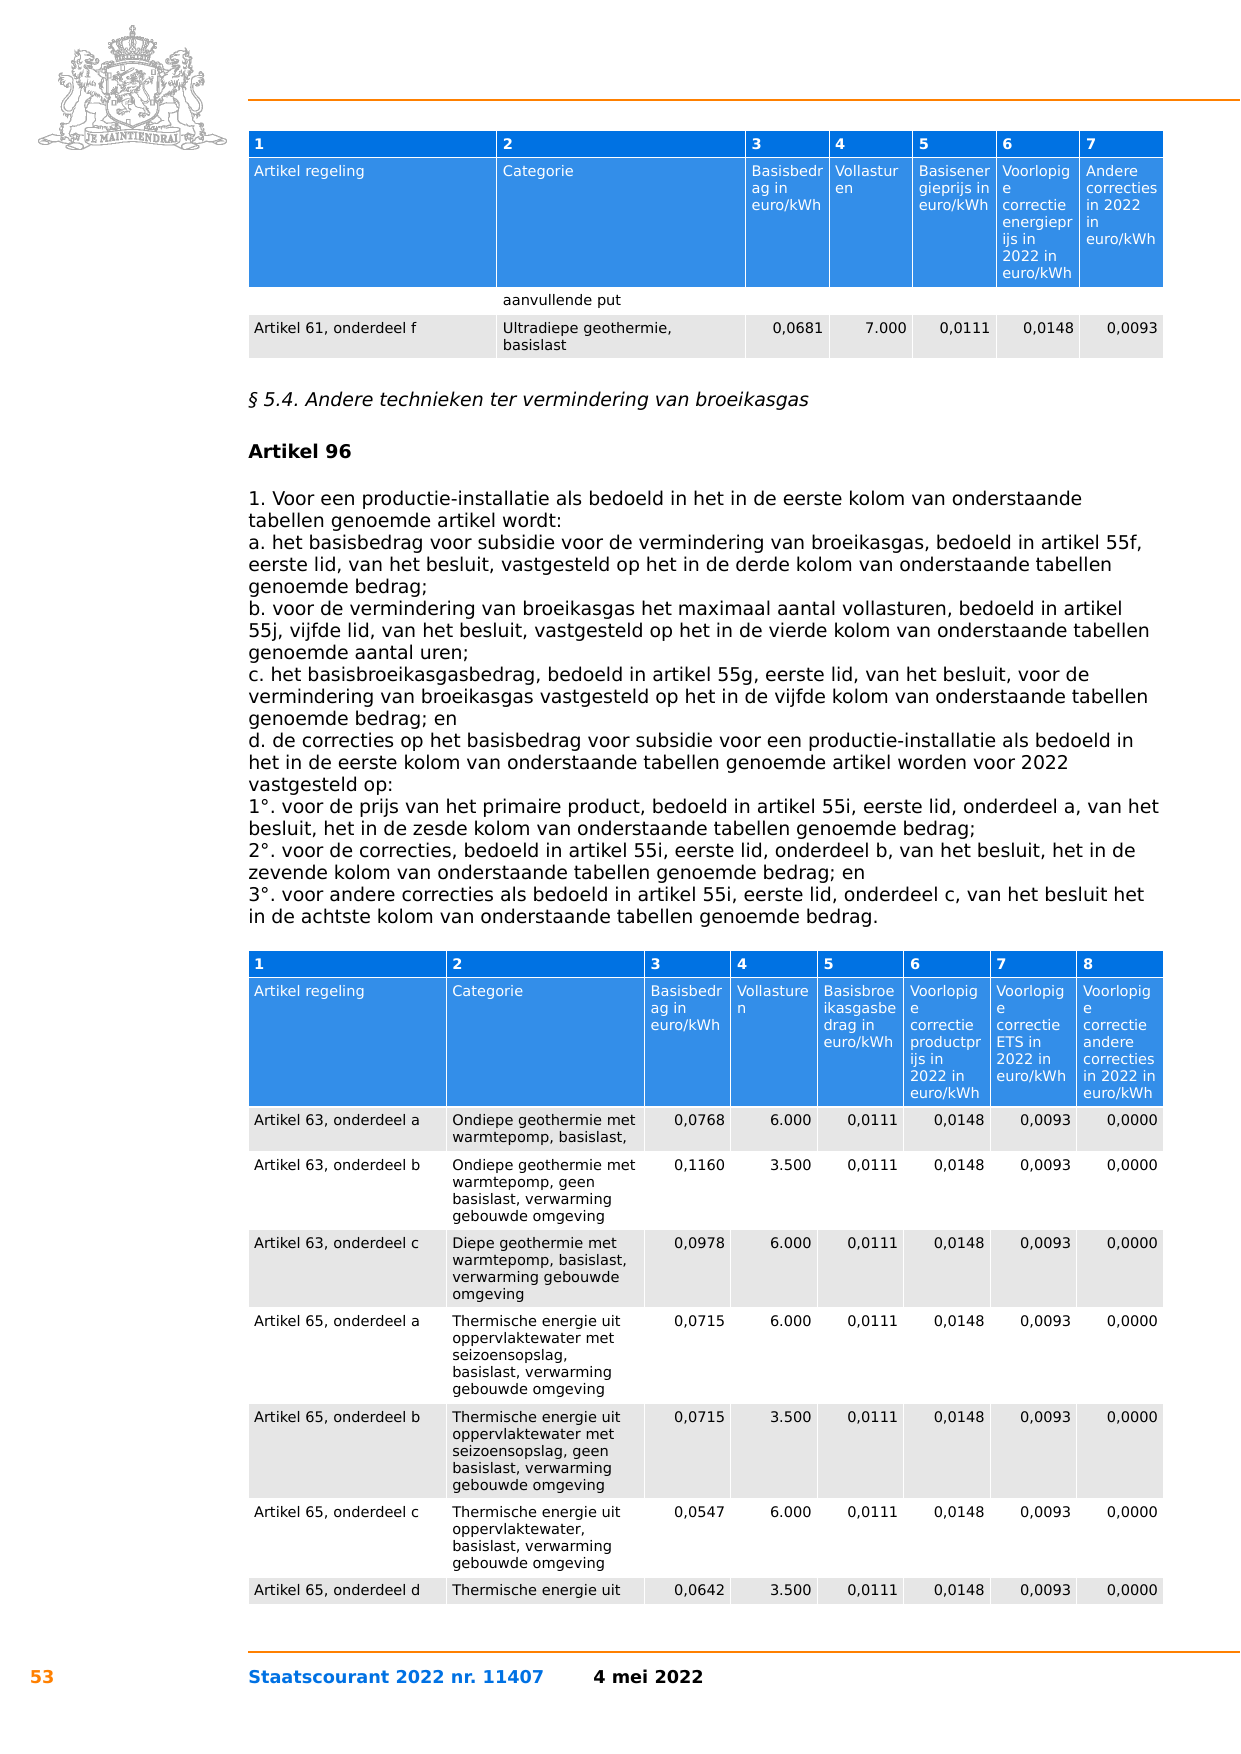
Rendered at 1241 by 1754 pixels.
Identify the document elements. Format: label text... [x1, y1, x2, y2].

table_cell Artikel 63, onderdeel b [249, 1152, 446, 1229]
table_cell 0,0093 [1080, 315, 1163, 358]
subtitle § 5.4. Andere technieken ter vermindering van broeikasgas [248, 389, 1163, 411]
table_header 7 [1080, 131, 1163, 157]
table_cell 6.000 [731, 1499, 817, 1576]
table_cell 0,0547 [645, 1499, 730, 1576]
table_cell 0,0093 [991, 1108, 1076, 1151]
table_cell 0,0000 [1077, 1578, 1163, 1604]
table_cell 0,0768 [645, 1108, 730, 1151]
table_header 3 [746, 131, 829, 157]
table_header 6 [904, 951, 990, 977]
table_header 2 [497, 131, 745, 157]
table_cell [997, 288, 1079, 314]
table_header 3 [645, 951, 730, 977]
table_cell Vollasturen [830, 158, 912, 287]
table_cell [249, 288, 496, 314]
text 2°. voor de correcties, bedoeld in artikel 55i, eerste lid, onderdeel b, van het besluit, het in de zevende kolom van onderstaande tabellen genoemde bedrag; en [248, 840, 1163, 884]
table_cell 0,0715 [645, 1404, 730, 1498]
table_cell Ondiepe geothermie met warmtepomp, geen basislast, verwarming gebouwde omgeving [447, 1152, 644, 1229]
table_cell Basisenergieprijs in euro/kWh [913, 158, 996, 287]
table_cell 0,1160 [645, 1152, 730, 1229]
table_header 1 [249, 951, 446, 977]
table_cell Thermische energie uit [447, 1578, 644, 1604]
table_cell 0,0148 [904, 1404, 990, 1498]
table_cell 0,0000 [1077, 1309, 1163, 1403]
table_cell 0,0715 [645, 1309, 730, 1403]
table_cell Diepe geothermie met warmtepomp, basislast, verwarming gebouwde omgeving [447, 1230, 644, 1307]
table_cell 0,0000 [1077, 1108, 1163, 1151]
table_cell Basisbedrag in euro/kWh [645, 978, 730, 1106]
table_cell Thermische energie uit oppervlaktewater, basislast, verwarming gebouwde omgeving [447, 1499, 644, 1576]
table_cell 6.000 [731, 1108, 817, 1151]
table_cell Thermische energie uit oppervlaktewater met seizoensopslag, basislast, verwarming gebouwde omgeving [447, 1309, 644, 1403]
text 3°. voor andere correcties als bedoeld in artikel 55i, eerste lid, onderdeel c, van het besluit het in de achtste kolom van onderstaande tabellen genoemde bedrag. [248, 884, 1163, 928]
table_cell Voorlopige correctie productprijs in 2022 in euro/kWh [904, 978, 990, 1106]
table_cell Artikel regeling [249, 158, 496, 287]
subtitle Artikel 96 [248, 441, 1163, 463]
table_cell 0,0000 [1077, 1404, 1163, 1498]
text d. de correcties op het basisbedrag voor subsidie voor een productie-installatie als bedoeld in het in de eerste kolom van onderstaande tabellen genoemde artikel worden voor 2022 vastgesteld op: [248, 730, 1163, 796]
table_cell 0,0093 [991, 1578, 1076, 1604]
table_cell Artikel 65, onderdeel d [249, 1578, 446, 1604]
table_cell 3.500 [731, 1578, 817, 1604]
table_header 5 [818, 951, 903, 977]
table_cell 7.000 [830, 315, 912, 358]
table_cell 3.500 [731, 1404, 817, 1498]
table_cell Basisbroeikasgasbedrag in euro/kWh [818, 978, 903, 1106]
table_cell 0,0681 [746, 315, 829, 358]
table_cell 0,0148 [904, 1309, 990, 1403]
text c. het basisbroeikasgasbedrag, bedoeld in artikel 55g, eerste lid, van het besluit, voor de vermindering van broeikasgas vastgesteld op het in de vijfde kolom van onderstaande tabellen genoemde bedrag; en [248, 664, 1163, 730]
table_cell Artikel 65, onderdeel b [249, 1404, 446, 1498]
table_cell [746, 288, 829, 314]
table_cell 0,0111 [818, 1108, 903, 1151]
table_header 6 [997, 131, 1079, 157]
table_cell 0,0148 [904, 1108, 990, 1151]
table_cell 0,0111 [818, 1309, 903, 1403]
table_cell 0,0148 [997, 315, 1079, 358]
table_cell 0,0093 [991, 1230, 1076, 1307]
table_cell aanvullende put [497, 288, 745, 314]
table_cell Vollasturen [731, 978, 817, 1106]
table_header 8 [1077, 951, 1163, 977]
table_cell 0,0093 [991, 1499, 1076, 1576]
table_header 1 [249, 131, 496, 157]
table_cell 0,0093 [991, 1404, 1076, 1498]
table_cell [913, 288, 996, 314]
table_cell 0,0111 [818, 1230, 903, 1307]
table_cell Artikel 63, onderdeel a [249, 1108, 446, 1151]
table_cell 0,0000 [1077, 1152, 1163, 1229]
table_cell Artikel 65, onderdeel c [249, 1499, 446, 1576]
text 1°. voor de prijs van het primaire product, bedoeld in artikel 55i, eerste lid, onderdeel a, van het besluit, het in de zesde kolom van onderstaande tabellen genoemde bedrag; [248, 796, 1163, 840]
table_cell 0,0148 [904, 1152, 990, 1229]
table_header 4 [731, 951, 817, 977]
table_cell 0,0111 [818, 1499, 903, 1576]
table_header 7 [991, 951, 1076, 977]
table_cell [830, 288, 912, 314]
text 1. Voor een productie-installatie als bedoeld in het in de eerste kolom van onderstaande tabellen genoemde artikel wordt: [248, 488, 1163, 532]
table_cell 6.000 [731, 1230, 817, 1307]
table_cell 0,0093 [991, 1152, 1076, 1229]
table_cell Artikel regeling [249, 978, 446, 1106]
table_cell Artikel 65, onderdeel a [249, 1309, 446, 1403]
text a. het basisbedrag voor subsidie voor de vermindering van broeikasgas, bedoeld in artikel 55f, eerste lid, van het besluit, vastgesteld op het in de derde kolom van onderstaande tabellen genoemde bedrag; [248, 532, 1163, 598]
table_cell Thermische energie uit oppervlaktewater met seizoensopslag, geen basislast, verwarming gebouwde omgeving [447, 1404, 644, 1498]
table_cell 3.500 [731, 1152, 817, 1229]
table_cell 0,0148 [904, 1499, 990, 1576]
table_header 4 [830, 131, 912, 157]
table_cell 0,0978 [645, 1230, 730, 1307]
table_cell 0,0000 [1077, 1499, 1163, 1576]
table_header 5 [913, 131, 996, 157]
text b. voor de vermindering van broeikasgas het maximaal aantal vollasturen, bedoeld in artikel 55j, vijfde lid, van het besluit, vastgesteld op het in de vierde kolom van onderstaande tabellen genoemde aantal uren; [248, 598, 1163, 664]
table_cell Voorlopige correctie ETS in 2022 in euro/kWh [991, 978, 1076, 1106]
table_cell 0,0148 [904, 1230, 990, 1307]
table_cell Categorie [497, 158, 745, 287]
table_cell Artikel 61, onderdeel f [249, 315, 496, 358]
table_cell Categorie [447, 978, 644, 1106]
table_cell Basisbedrag in euro/kWh [746, 158, 829, 287]
table_cell 6.000 [731, 1309, 817, 1403]
table_cell Artikel 63, onderdeel c [249, 1230, 446, 1307]
table_cell [1080, 288, 1163, 314]
table_cell 0,0642 [645, 1578, 730, 1604]
table_cell 0,0111 [818, 1404, 903, 1498]
table_cell 0,0111 [913, 315, 996, 358]
table_cell 0,0000 [1077, 1230, 1163, 1307]
table_cell Ultradiepe geothermie, basislast [497, 315, 745, 358]
picture [38, 25, 227, 150]
table_cell 0,0111 [818, 1152, 903, 1229]
table_cell Voorlopige correctie andere correcties in 2022 in euro/kWh [1077, 978, 1163, 1106]
table_cell Andere correcties in 2022 in euro/kWh [1080, 158, 1163, 287]
table_cell Ondiepe geothermie met warmtepomp, basislast, [447, 1108, 644, 1151]
table_cell Voorlopige correctie energieprijs in 2022 in euro/kWh [997, 158, 1079, 287]
table_cell 0,0093 [991, 1309, 1076, 1403]
table_cell 0,0111 [818, 1578, 903, 1604]
table_header 2 [447, 951, 644, 977]
table_cell 0,0148 [904, 1578, 990, 1604]
